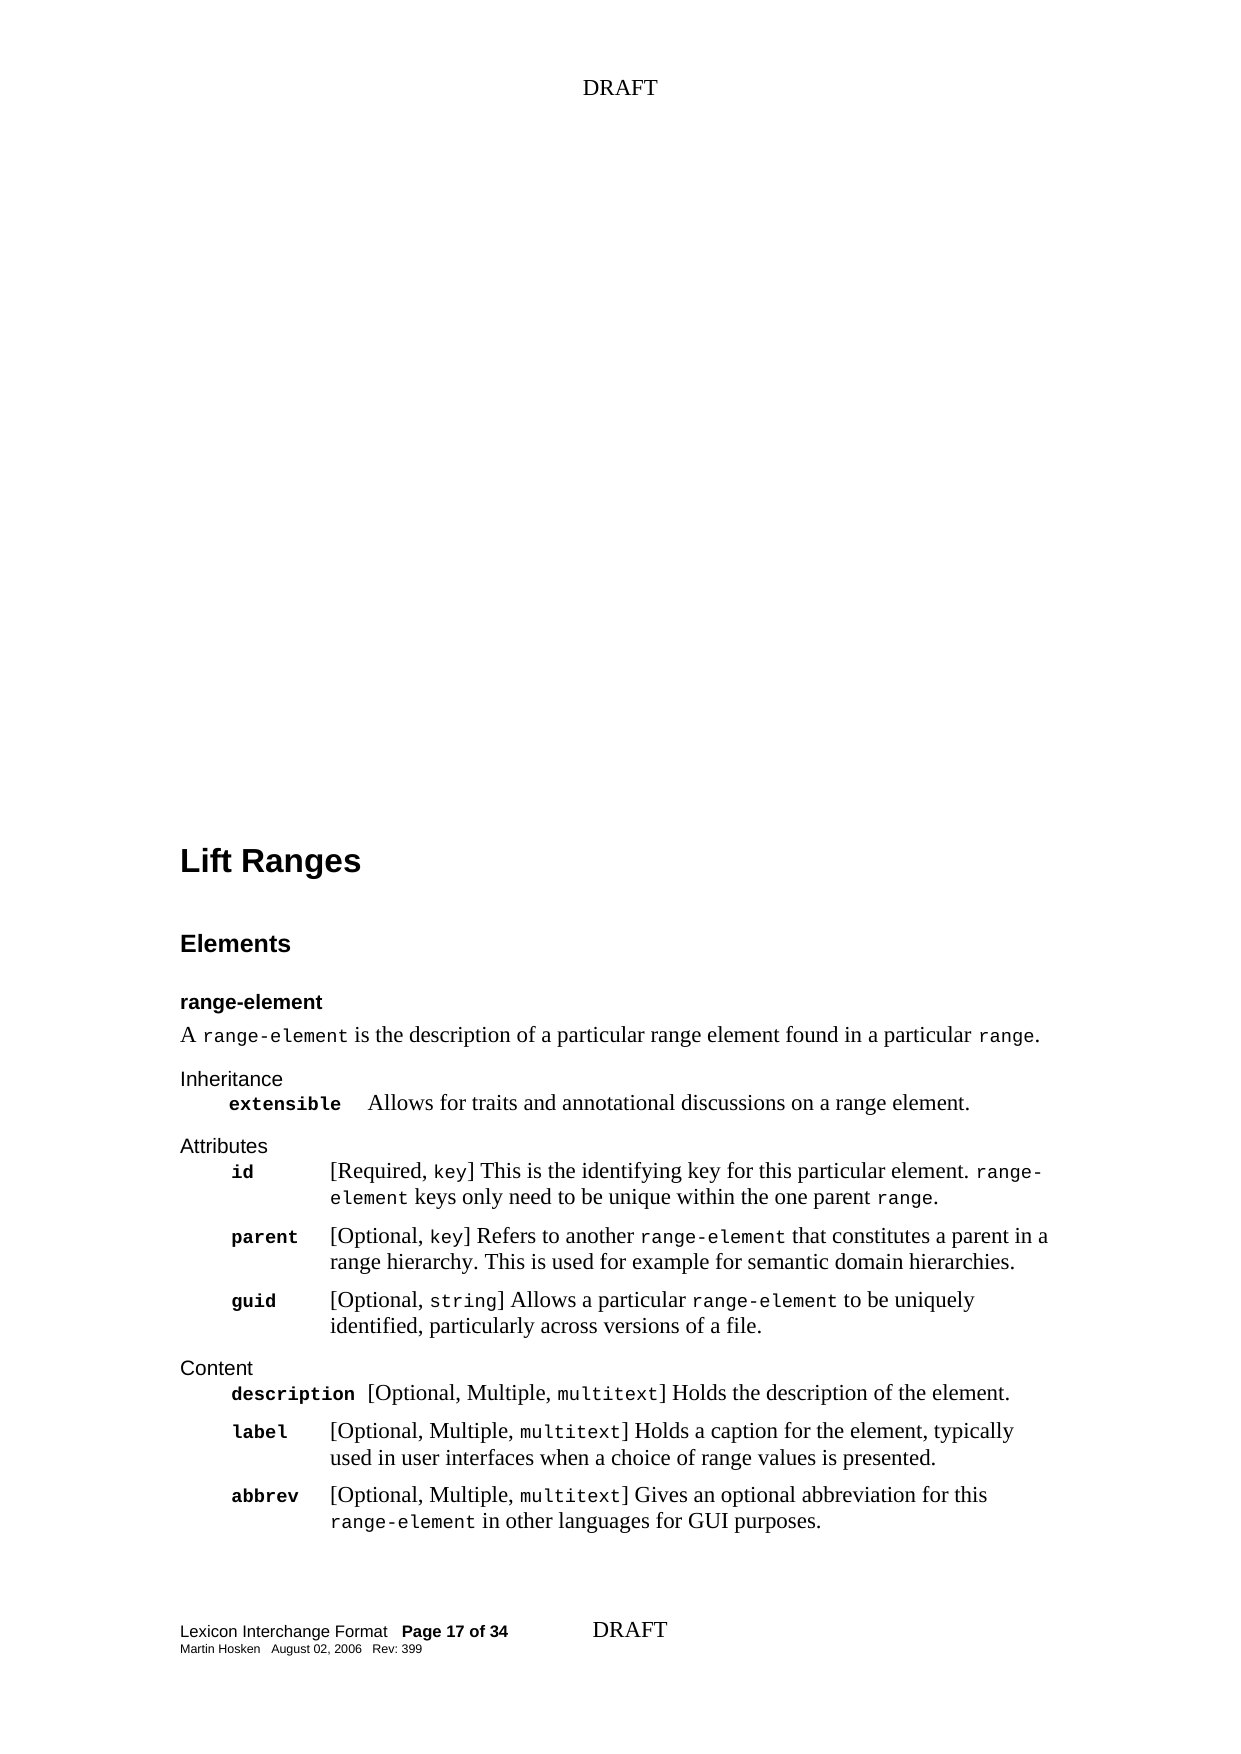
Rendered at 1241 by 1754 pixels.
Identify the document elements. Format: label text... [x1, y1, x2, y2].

text extensible Allows for traits and annotational discussions on a range element. [180, 1090, 1061, 1116]
subtitle range-element [180, 990, 1061, 1013]
text guid [Optional, string] Allows a particular range-element to be uniquely identified, particularly across versions of a file. [231, 1287, 1061, 1338]
text label [Optional, Multiple, multitext] Holds a caption for the element, typically used in user interfaces when a choice of range values is presented. [231, 1418, 1061, 1470]
text id [Required, key] This is the identifying key for this particular element. range-element keys only need to be unique within the one parent range. [231, 1158, 1061, 1210]
text A range-element is the description of a particular range element found in a particular range. [180, 1022, 1061, 1048]
text abbrev [Optional, Multiple, multitext] Gives an optional abbreviation for this range-element in other languages for GUI purposes. [231, 1482, 1061, 1534]
text description [Optional, Multiple, multitext] Holds the description of the element. [231, 1380, 1061, 1406]
subtitle Elements [180, 929, 1061, 957]
subtitle Content [180, 1357, 1061, 1380]
text parent [Optional, key] Refers to another range-element that constitutes a parent in a range hierarchy. This is used for example for semantic domain hierarchies. [231, 1223, 1061, 1274]
subtitle Attributes [180, 1135, 1061, 1158]
subtitle Inheritance [180, 1067, 1061, 1090]
subtitle Lift Ranges [180, 117, 1061, 880]
